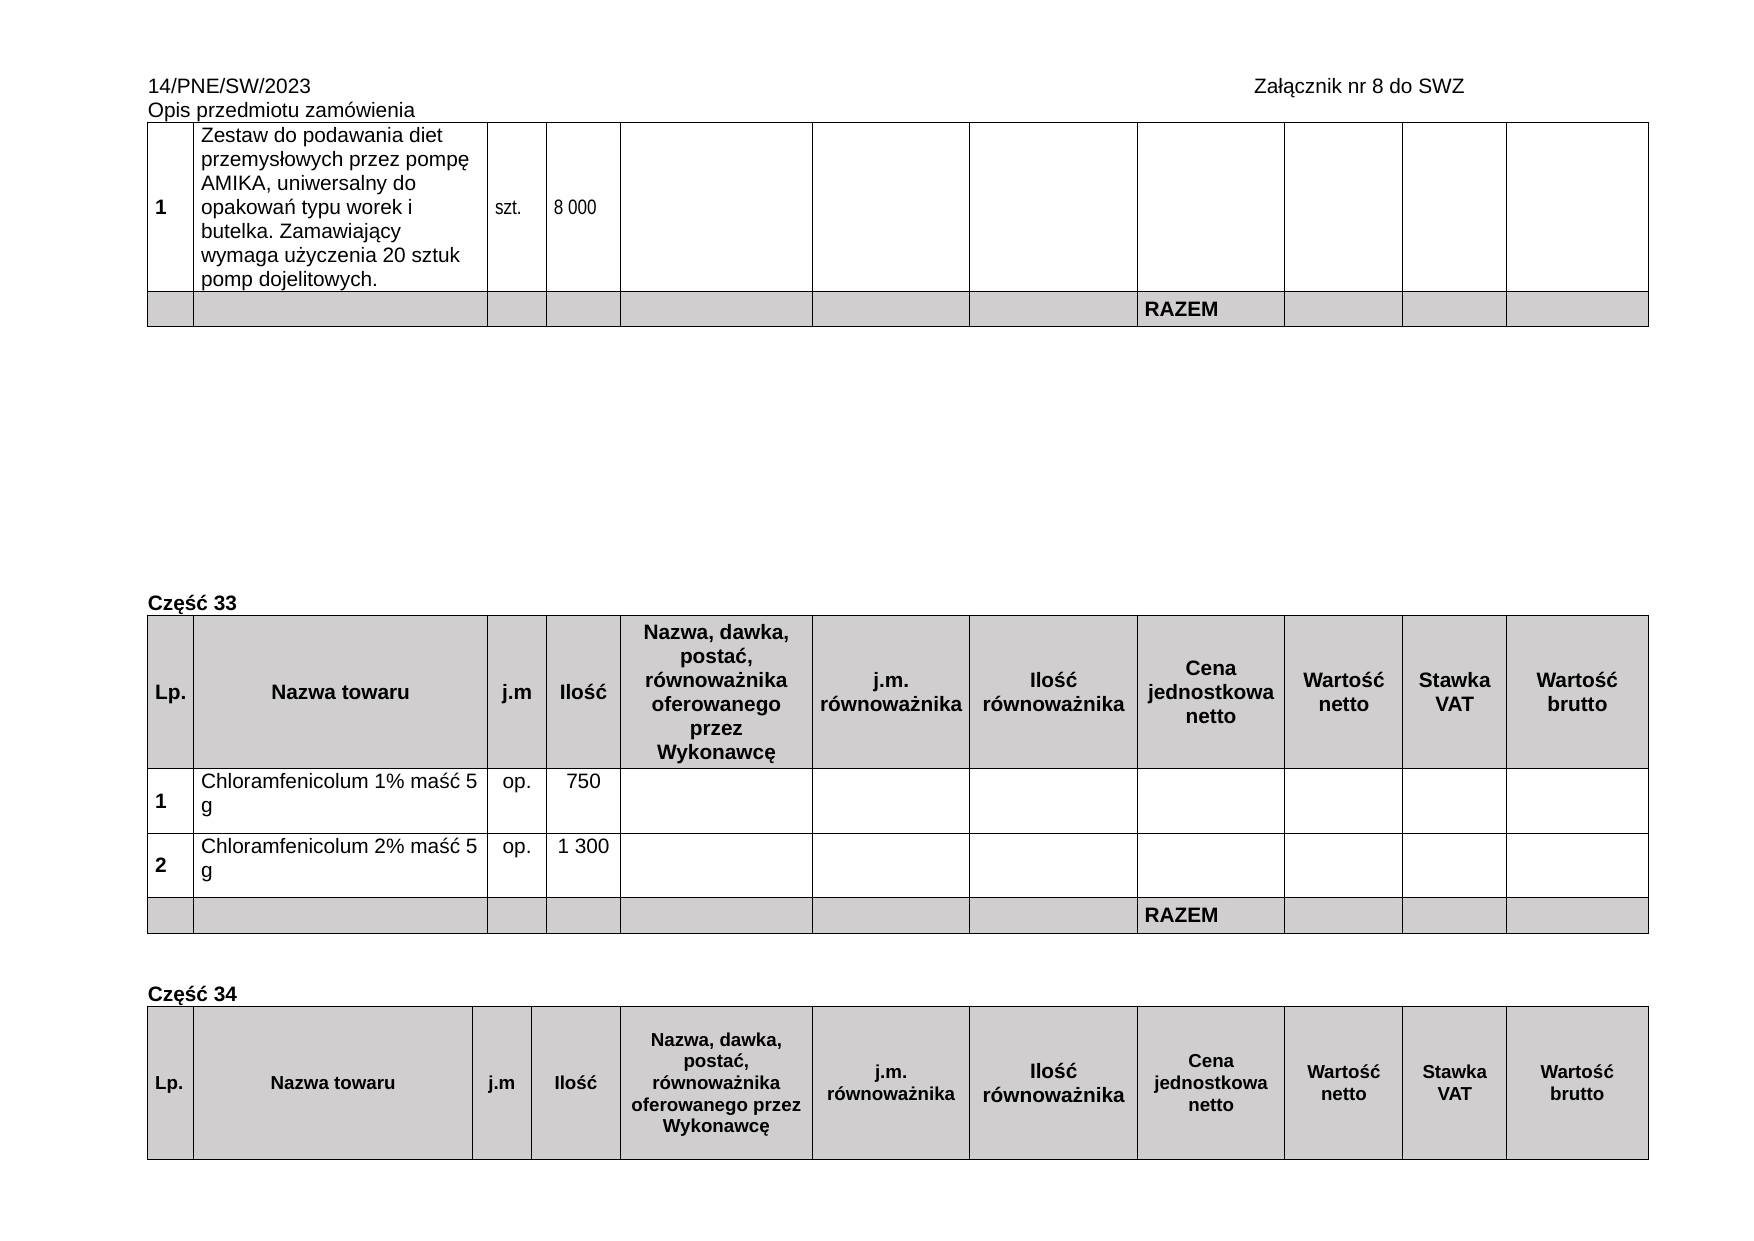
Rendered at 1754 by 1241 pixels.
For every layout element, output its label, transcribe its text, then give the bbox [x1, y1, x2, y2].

table_cell [813, 292, 969, 326]
table_header Ilość [532, 1007, 620, 1159]
table_cell Chloramfenicolum 2% maść 5 g [194, 834, 487, 897]
table_cell [488, 898, 546, 933]
table_cell Zestaw do podawania diet przemysłowych przez pompę AMIKA, uniwersalny do opakowań typu worek i butelka. Zamawiający wymaga użyczenia 20 sztuk pomp dojelitowych. [194, 123, 487, 291]
table_cell op. [488, 769, 546, 832]
table_header Wartość brutto [1507, 616, 1648, 768]
table_cell 1 [148, 769, 193, 832]
table_header Nazwa, dawka, postać, równoważnika oferowanego przez Wykonawcę [621, 616, 812, 768]
table_header Wartość brutto [1507, 1007, 1648, 1159]
table_cell Chloramfenicolum 1% maść 5 g [194, 769, 487, 832]
table_cell [1285, 834, 1402, 897]
table_cell 8 000 [547, 123, 620, 291]
table_cell 750 [547, 769, 620, 832]
table_cell [1507, 292, 1648, 326]
table_header Lp. [148, 616, 193, 768]
table_header j.m [473, 1007, 531, 1159]
table_header Cena jednostkowa netto [1138, 616, 1284, 768]
table_cell [1403, 292, 1506, 326]
table_cell [621, 898, 812, 933]
table_cell RAZEM [1138, 292, 1284, 326]
text Część 34 [148, 982, 1606, 1006]
table_cell [1403, 123, 1506, 291]
table_cell [1285, 123, 1402, 291]
table_cell [1507, 123, 1648, 291]
table_cell [194, 292, 487, 326]
table_cell [547, 898, 620, 933]
table_header Ilość [547, 616, 620, 768]
table_cell [1403, 834, 1506, 897]
table_cell [1285, 898, 1402, 933]
table_cell [488, 292, 546, 326]
table_cell [194, 898, 487, 933]
table_header j.m. równoważnika [813, 616, 969, 768]
table_cell [1507, 898, 1648, 933]
table_header j.m [488, 616, 546, 768]
table_cell [1285, 769, 1402, 832]
table_cell [813, 769, 969, 832]
table_cell [1507, 769, 1648, 832]
table_cell [1507, 834, 1648, 897]
table_cell [621, 834, 812, 897]
table_header Ilość równoważnika [970, 1007, 1137, 1159]
table_header Stawka VAT [1403, 1007, 1506, 1159]
text Część 33 [148, 591, 1606, 614]
table_header Nazwa towaru [194, 616, 487, 768]
table_cell [970, 292, 1137, 326]
table_cell [621, 123, 812, 291]
table_header Nazwa towaru [194, 1007, 472, 1159]
table_header Stawka VAT [1403, 616, 1506, 768]
table_cell [1138, 769, 1284, 832]
table_cell [148, 898, 193, 933]
table_cell 1 300 [547, 834, 620, 897]
table_cell [970, 769, 1137, 832]
table_cell [970, 834, 1137, 897]
table_header Cena jednostkowa netto [1138, 1007, 1284, 1159]
table_header Wartość netto [1285, 616, 1402, 768]
table_cell [547, 292, 620, 326]
table_cell 1 [148, 123, 193, 291]
table_header j.m. równoważnika [813, 1007, 969, 1159]
table_cell [813, 834, 969, 897]
table_cell [1403, 769, 1506, 832]
table_cell [1403, 898, 1506, 933]
table_header Nazwa, dawka, postać, równoważnika oferowanego przez Wykonawcę [621, 1007, 812, 1159]
table_header Lp. [148, 1007, 193, 1159]
table_cell [621, 769, 812, 832]
table_cell [148, 292, 193, 326]
table_cell [970, 123, 1137, 291]
table_cell [813, 123, 969, 291]
table_cell op. [488, 834, 546, 897]
table_cell szt. [488, 123, 546, 291]
table_cell [621, 292, 812, 326]
table_cell [970, 898, 1137, 933]
table_cell [1285, 292, 1402, 326]
table_cell 2 [148, 834, 193, 897]
table_cell [813, 898, 969, 933]
table_header Wartość netto [1285, 1007, 1402, 1159]
table_cell RAZEM [1138, 898, 1284, 933]
table_cell [1138, 123, 1284, 291]
table_cell [1138, 834, 1284, 897]
table_header Ilość równoważnika [970, 616, 1137, 768]
